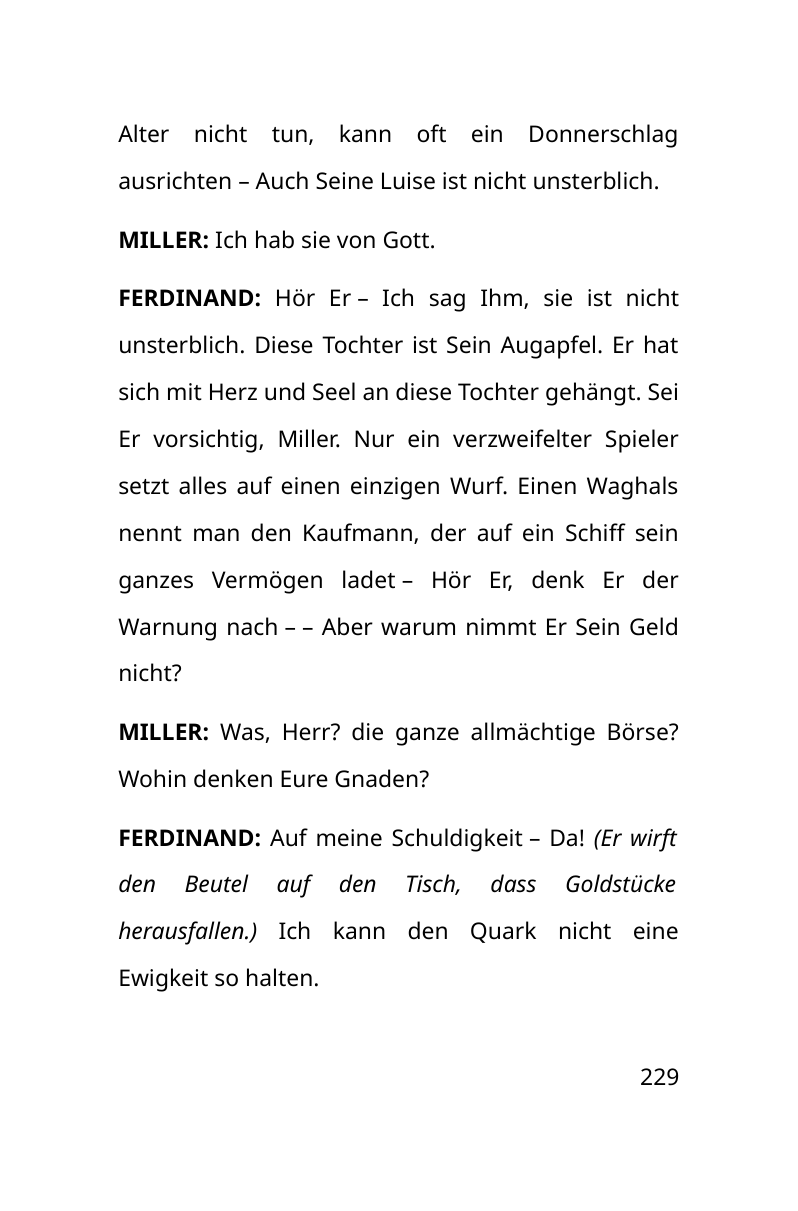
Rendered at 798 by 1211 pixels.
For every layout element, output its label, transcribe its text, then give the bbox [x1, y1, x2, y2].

text FERDINAND: Hör Er – Ich sag Ihm, sie ist nicht unsterblich. Diese Tochter ist Sein Augapfel. Er hat sich mit Herz und Seel an diese Tochter gehängt. Sei Er vorsichtig, Miller. Nur ein verzweifelter Spieler setzt alles auf einen einzigen Wurf. Einen Waghals nennt man den Kaufmann, der auf ein Schiff sein ganzes Vermögen ladet – Hör Er, denk Er der Warnung nach – – Aber warum nimmt Er Sein Geld nicht? [118, 282, 679, 688]
text MILLER: Ich hab sie von Gott. [118, 224, 679, 255]
text Alter nicht tun, kann oft ein Donnerschlag ausrichten – Auch Seine Luise ist nicht unsterblich. [118, 118, 679, 196]
text MILLER: Was, Herr? die ganze allmächtige Börse? Wohin denken Eure Gnaden? [118, 716, 679, 794]
text FERDINAND: Auf meine Schuldigkeit – Da! (Er wirft den Beutel auf den Tisch, dass Goldstücke herausfallen.) Ich kann den Quark nicht eine Ewigkeit so halten. [118, 821, 679, 993]
